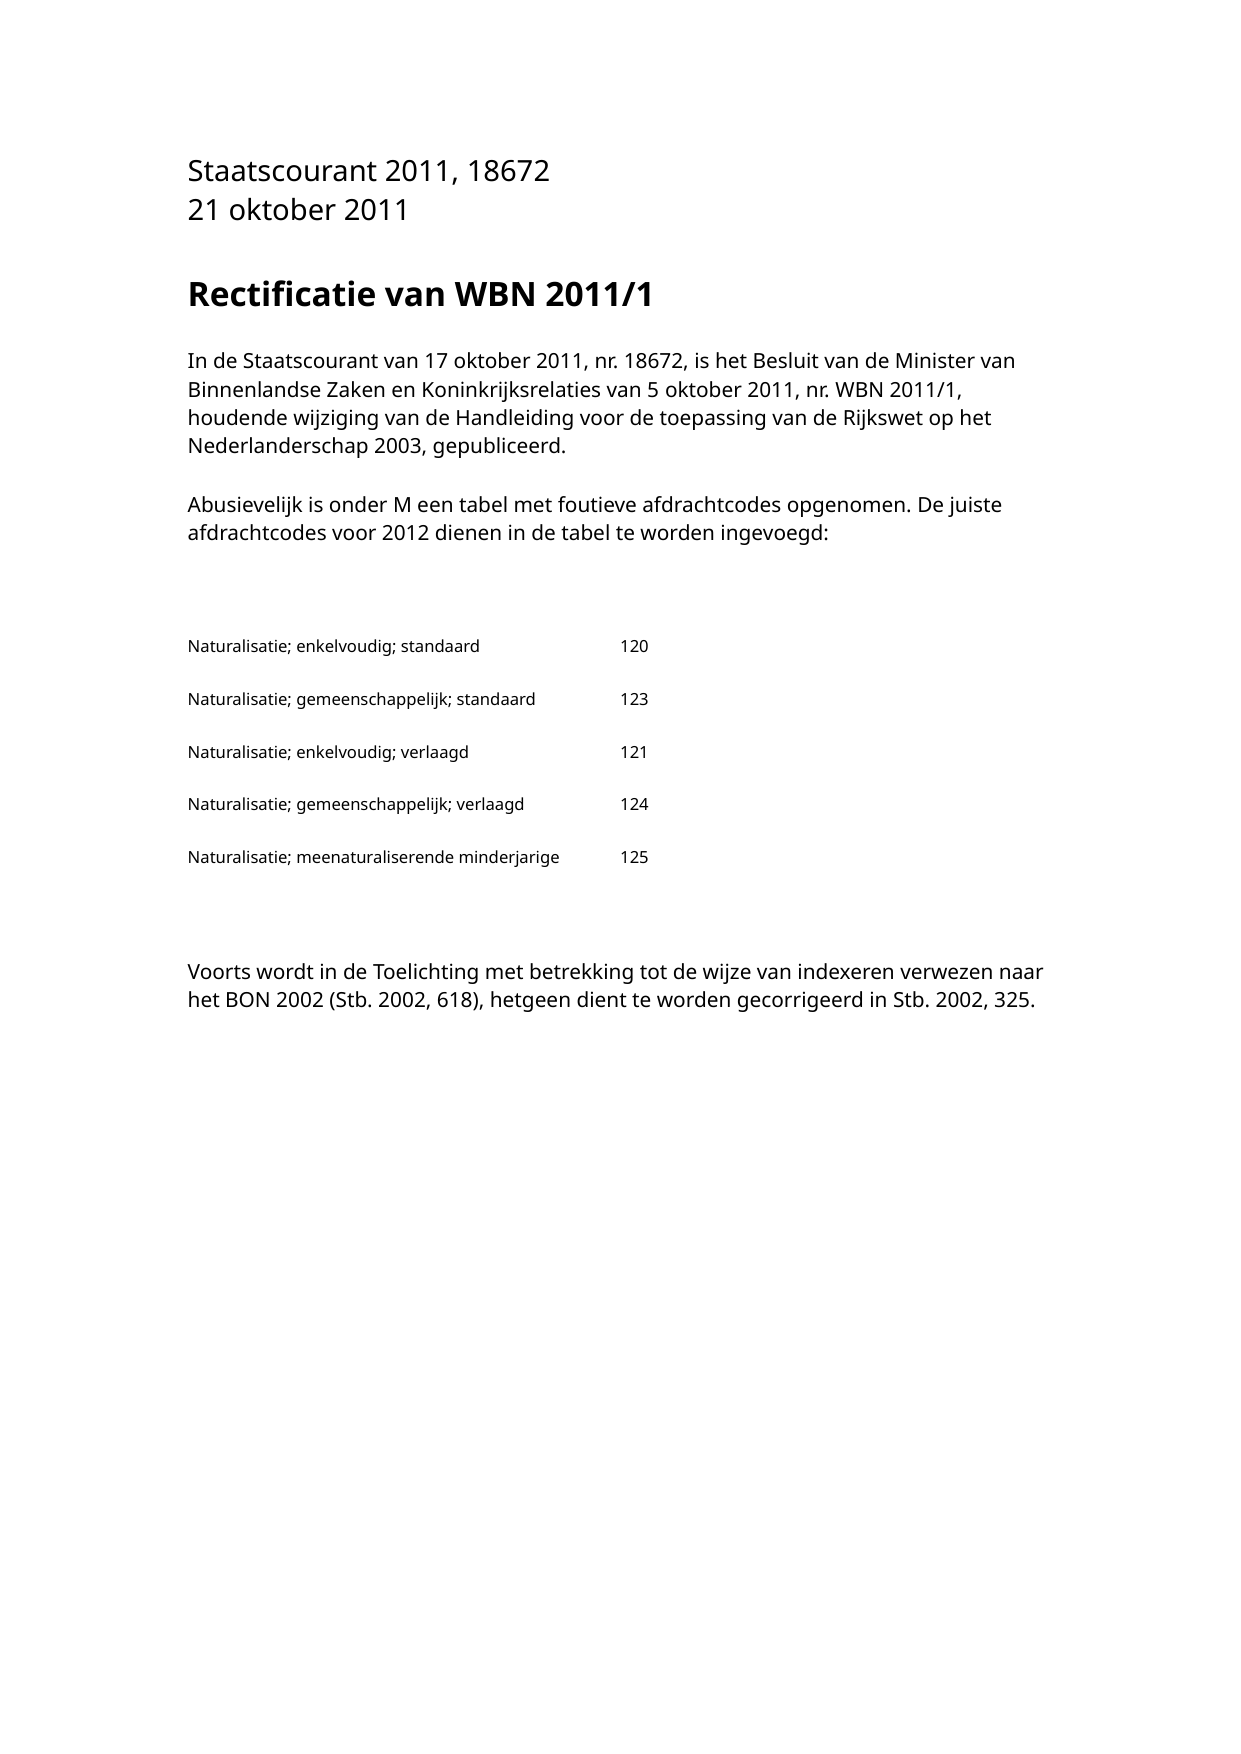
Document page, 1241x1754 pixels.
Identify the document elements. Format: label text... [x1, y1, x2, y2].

text Staatscourant 2011, 18672 [187, 150, 1053, 190]
table_cell Naturalisatie; gemeenschappelijk; standaard [188, 688, 620, 740]
table_cell 121 [620, 740, 1053, 793]
table_cell 123 [620, 688, 1053, 740]
table_cell Naturalisatie; enkelvoudig; verlaagd [188, 740, 620, 793]
table_cell 125 [620, 846, 1053, 898]
text 21 oktober 2011 [187, 190, 1053, 229]
text In de Staatscourant van 17 oktober 2011, nr. 18672, is het Besluit van de Minister van Binnenlandse Zaken en Koninkrijksrelaties van 5 oktober 2011, nr. WBN 2011/1, houdende wijziging van de Handleiding voor de toepassing van de Rijkswet op het Nederlanderschap 2003, gepubliceerd. [187, 346, 1053, 460]
table_cell 124 [620, 793, 1053, 846]
table_cell Naturalisatie; gemeenschappelijk; verlaagd [188, 793, 620, 846]
text Voorts wordt in de Toelichting met betrekking tot de wijze van indexeren verwezen naar het BON 2002 (Stb. 2002, 618), hetgeen dient te worden gecorrigeerd in Stb. 2002, 325. [187, 957, 1053, 1014]
table_cell Naturalisatie; meenaturaliserende minderjarige [188, 846, 620, 898]
table_header 120 [620, 635, 1053, 688]
table_header Naturalisatie; enkelvoudig; standaard [188, 635, 620, 688]
text Abusievelijk is onder M een tabel met foutieve afdrachtcodes opgenomen. De juiste afdrachtcodes voor 2012 dienen in de tabel te worden ingevoegd: [187, 490, 1053, 547]
subtitle Rectificatie van WBN 2011/1 [187, 271, 1053, 316]
